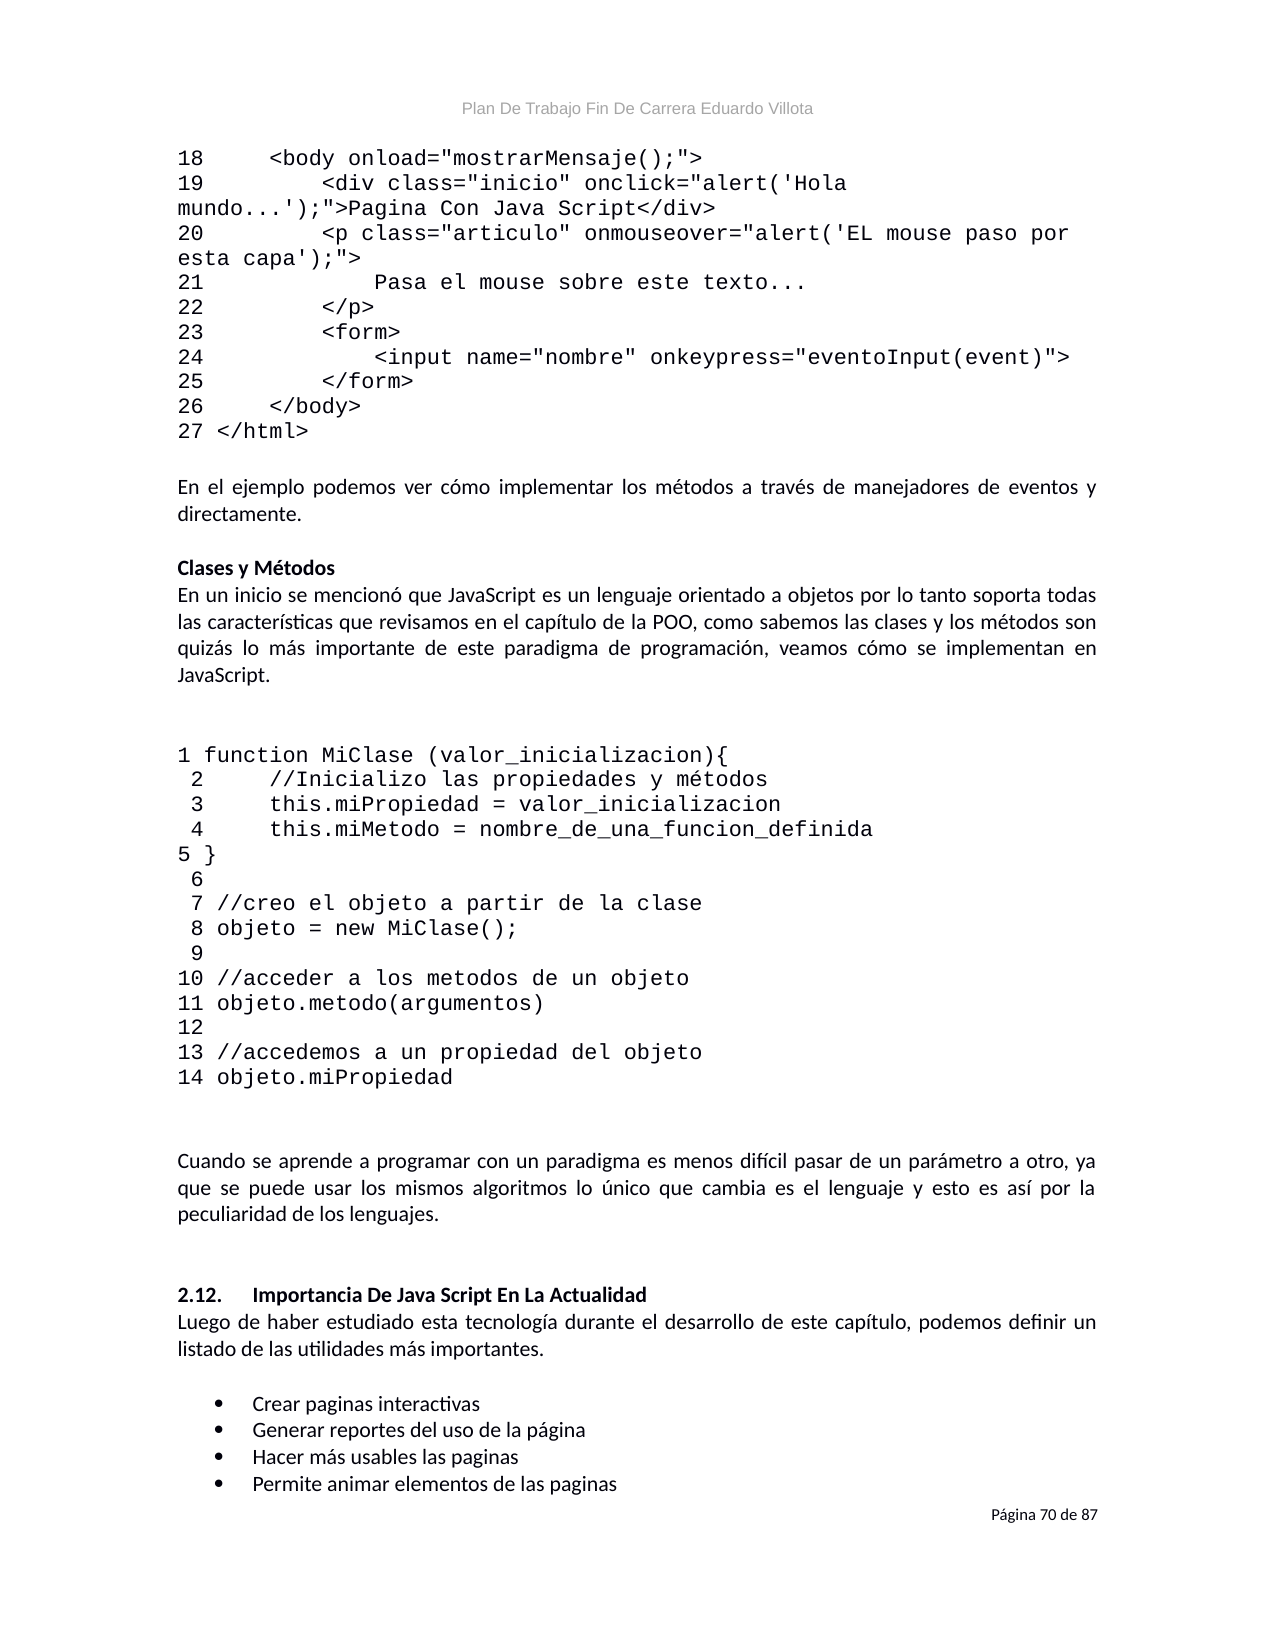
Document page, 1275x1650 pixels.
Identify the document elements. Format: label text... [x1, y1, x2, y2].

text 6 [177, 868, 1098, 893]
text 14 objeto.miPropiedad [177, 1066, 1098, 1091]
text 23 <form> [177, 321, 1098, 346]
text 22 </p> [177, 296, 1098, 321]
text En un inicio se mencionó que JavaScript es un lenguaje orientado a objetos por lo tanto soporta todas las características que revisamos en el capítulo de la POO, como sabemos las clases y los métodos son quizás lo más importante de este paradigma de programación, veamos cómo se implementan en JavaScript. [177, 581, 1098, 688]
list Crear paginas interactivas [215, 1390, 1098, 1416]
text 26 </body> [177, 396, 1098, 420]
text En el ejemplo podemos ver cómo implementar los métodos a través de manejadores de eventos y directamente. [177, 473, 1098, 526]
text 9 [177, 942, 1098, 967]
text 7 //creo el objeto a partir de la clase [177, 893, 1098, 917]
text 19 <div class="inicio" onclick="alert('Hola mundo...');">Pagina Con Java Script</div> [177, 172, 1098, 222]
text 3 this.miPropiedad = valor_inicializacion [177, 793, 1098, 818]
text 20 <p class="articulo" onmouseover="alert('EL mouse paso por esta capa');"> [177, 222, 1098, 272]
text 1 function MiClase (valor_inicializacion){ [177, 744, 1098, 769]
text 21 Pasa el mouse sobre este texto... [177, 272, 1098, 296]
text 13 //accedemos a un propiedad del objeto [177, 1041, 1098, 1066]
text 5 } [177, 843, 1098, 868]
text 11 objeto.metodo(argumentos) [177, 992, 1098, 1017]
text 8 objeto = new MiClase(); [177, 917, 1098, 942]
text 12 [177, 1017, 1098, 1041]
text 25 </form> [177, 371, 1098, 396]
list Hacer más usables las paginas [215, 1443, 1098, 1470]
text 24 <input name="nombre" onkeypress="eventoInput(event)"> [177, 346, 1098, 371]
list Generar reportes del uso de la página [215, 1416, 1098, 1443]
text 2 //Inicializo las propiedades y métodos [177, 769, 1098, 793]
text 2.12. Importancia De Java Script En La Actualidad [177, 1282, 1098, 1308]
text 4 this.miMetodo = nombre_de_una_funcion_definida [177, 818, 1098, 843]
text Clases y Métodos [177, 554, 1098, 581]
list Permite animar elementos de las paginas [215, 1470, 1098, 1496]
text 18 <body onload="mostrarMensaje();"> [177, 148, 1098, 172]
text 27 </html> [177, 420, 1098, 445]
text 10 //acceder a los metodos de un objeto [177, 967, 1098, 992]
text Cuando se aprende a programar con un paradigma es menos difícil pasar de un parámetro a otro, ya que se puede usar los mismos algoritmos lo único que cambia es el lenguaje y esto es así por la peculiaridad de los lenguajes. [177, 1147, 1098, 1227]
text Luego de haber estudiado esta tecnología durante el desarrollo de este capítulo, podemos definir un listado de las utilidades más importantes. [177, 1308, 1098, 1362]
